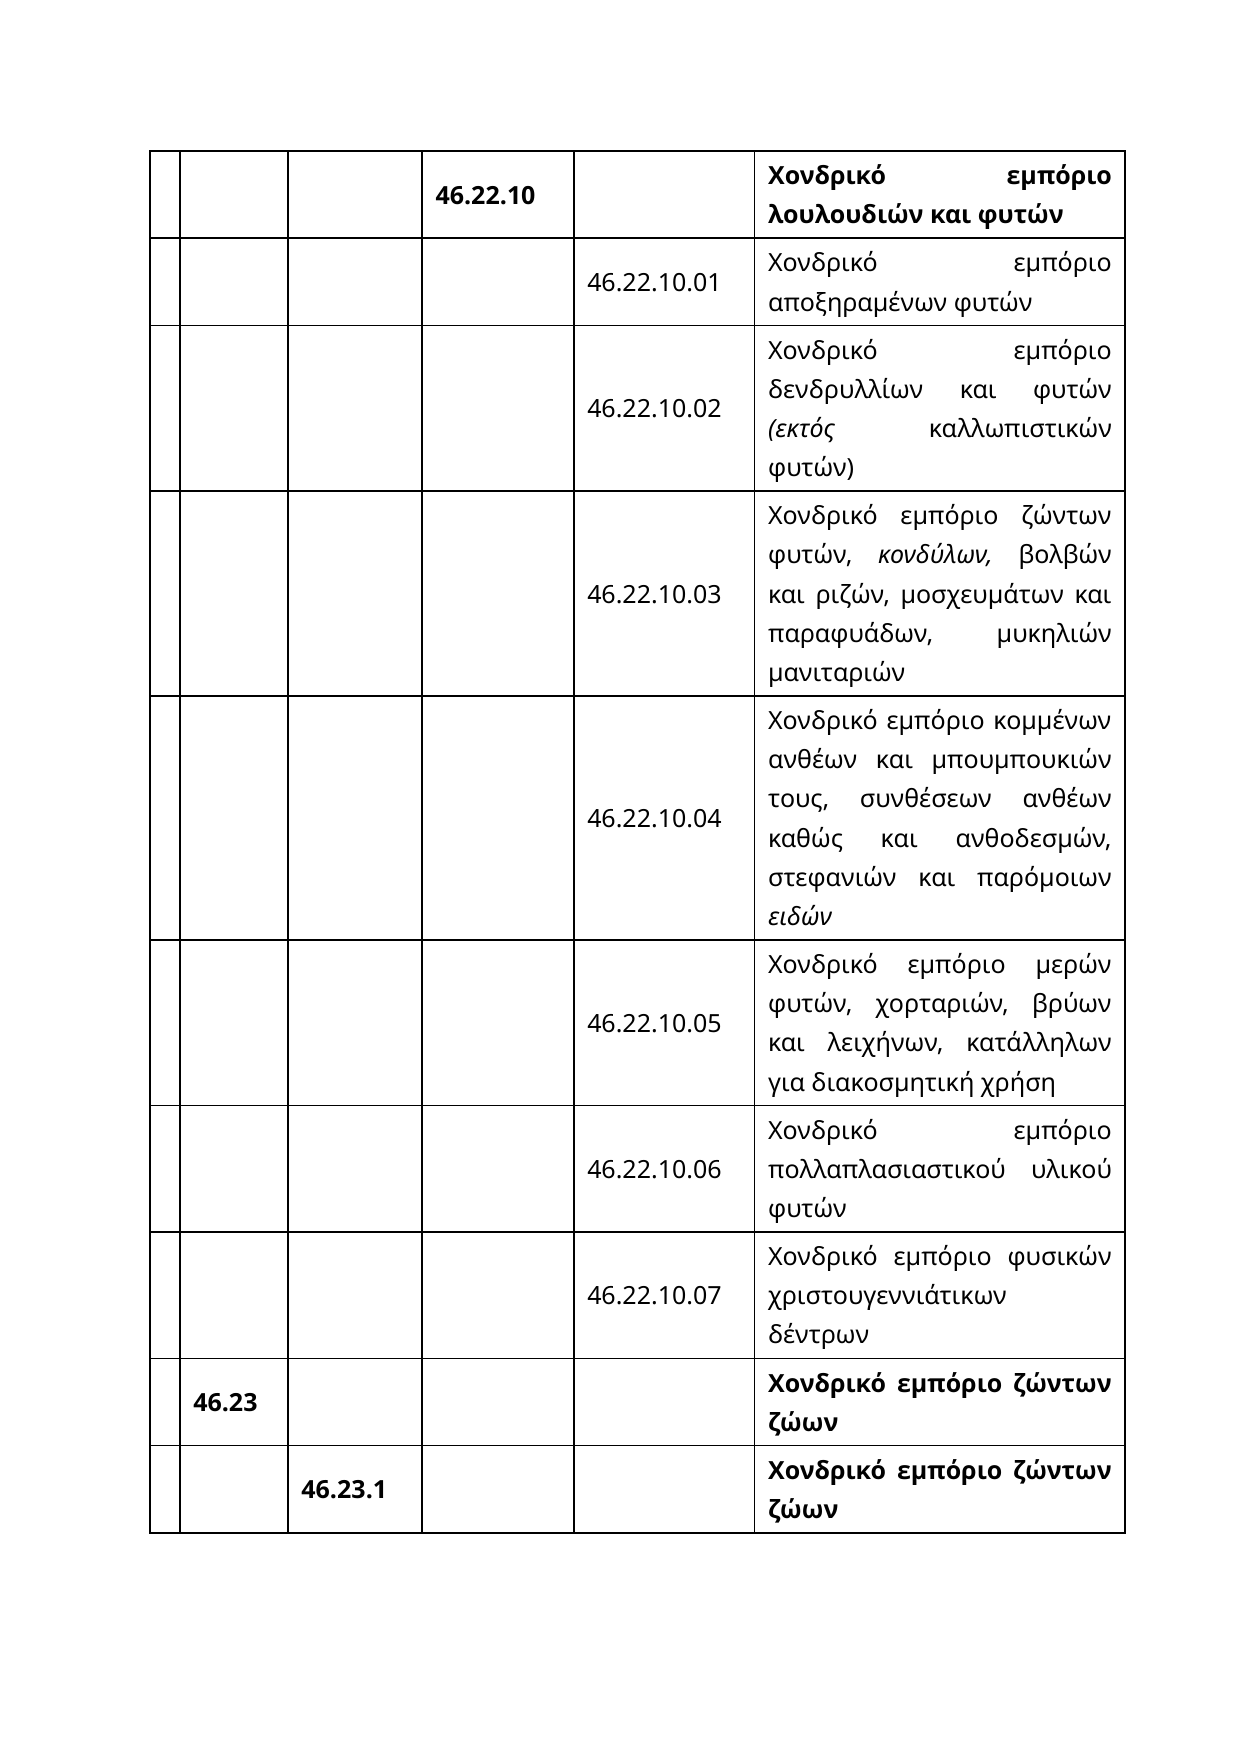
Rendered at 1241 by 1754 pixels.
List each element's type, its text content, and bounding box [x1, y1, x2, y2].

table_cell [289, 492, 421, 695]
table_cell Χονδρικό εμπόριο λουλουδιών και φυτών [755, 152, 1124, 237]
table_cell [181, 239, 287, 324]
table_cell 46.23 [181, 1359, 287, 1445]
table_cell Χονδρικό εμπόριο μερών φυτών, χορταριών, βρύων και λειχήνων, κατάλληλων για διακοσμητική χρήση [755, 941, 1124, 1104]
table_cell [181, 1446, 287, 1532]
table_cell Χονδρικό εμπόριο αποξηραμένων φυτών [755, 239, 1124, 324]
table_cell 46.22.10.03 [575, 492, 754, 695]
table_cell [151, 326, 179, 490]
table_cell [423, 492, 573, 695]
table_cell Χονδρικό εμπόριο φυσικών χριστουγεννιάτικων δέντρων [755, 1233, 1124, 1357]
table_cell [151, 1233, 179, 1357]
table_cell Χονδρικό εμπόριο ζώντων ζώων [755, 1359, 1124, 1445]
table_cell [575, 152, 754, 237]
table_cell 46.22.10 [423, 152, 573, 237]
table_cell [181, 941, 287, 1104]
table_cell 46.22.10.02 [575, 326, 754, 490]
table_cell [151, 941, 179, 1104]
table_cell [151, 1106, 179, 1231]
table_cell [181, 152, 287, 237]
table_cell [423, 326, 573, 490]
table_cell [423, 1359, 573, 1445]
table_cell [181, 492, 287, 695]
table_cell [151, 1446, 179, 1532]
table_cell 46.22.10.04 [575, 697, 754, 939]
table_cell Χονδρικό εμπόριο ζώντων φυτών, κονδύλων, βολβών και ριζών, μοσχευμάτων και παραφυάδων, μυκηλιών μανιταριών [755, 492, 1124, 695]
table_cell [151, 152, 179, 237]
table_cell [423, 1233, 573, 1357]
table_cell Χονδρικό εμπόριο δενδρυλλίων και φυτών (εκτός καλλωπιστικών φυτών) [755, 326, 1124, 490]
table_cell 46.23.1 [289, 1446, 421, 1532]
table_cell [423, 697, 573, 939]
table_cell 46.22.10.07 [575, 1233, 754, 1357]
table_cell [151, 492, 179, 695]
table_cell [181, 697, 287, 939]
table_cell [575, 1359, 754, 1445]
table_cell [289, 697, 421, 939]
table_cell [289, 152, 421, 237]
table_cell Χονδρικό εμπόριο ζώντων ζώων [755, 1446, 1124, 1532]
table_cell 46.22.10.01 [575, 239, 754, 324]
table_cell [423, 941, 573, 1104]
table_cell [289, 1359, 421, 1445]
table_cell 46.22.10.06 [575, 1106, 754, 1231]
table_cell [181, 1106, 287, 1231]
table_cell [289, 326, 421, 490]
table_cell 46.22.10.05 [575, 941, 754, 1104]
table_cell [151, 239, 179, 324]
table_cell [423, 239, 573, 324]
table_cell [289, 1233, 421, 1357]
table_cell [575, 1446, 754, 1532]
table_cell Χονδρικό εμπόριο πολλαπλασιαστικού υλικού φυτών [755, 1106, 1124, 1231]
table_cell [151, 1359, 179, 1445]
table_cell [151, 697, 179, 939]
table_cell [181, 326, 287, 490]
table_cell Χονδρικό εμπόριο κομμένων ανθέων και μπουμπουκιών τους, συνθέσεων ανθέων καθώς και ανθοδεσμών, στεφανιών και παρόμοιων ειδών [755, 697, 1124, 939]
table_cell [423, 1446, 573, 1532]
table_cell [181, 1233, 287, 1357]
table_cell [289, 941, 421, 1104]
table_cell [289, 1106, 421, 1231]
table_cell [289, 239, 421, 324]
table_cell [423, 1106, 573, 1231]
